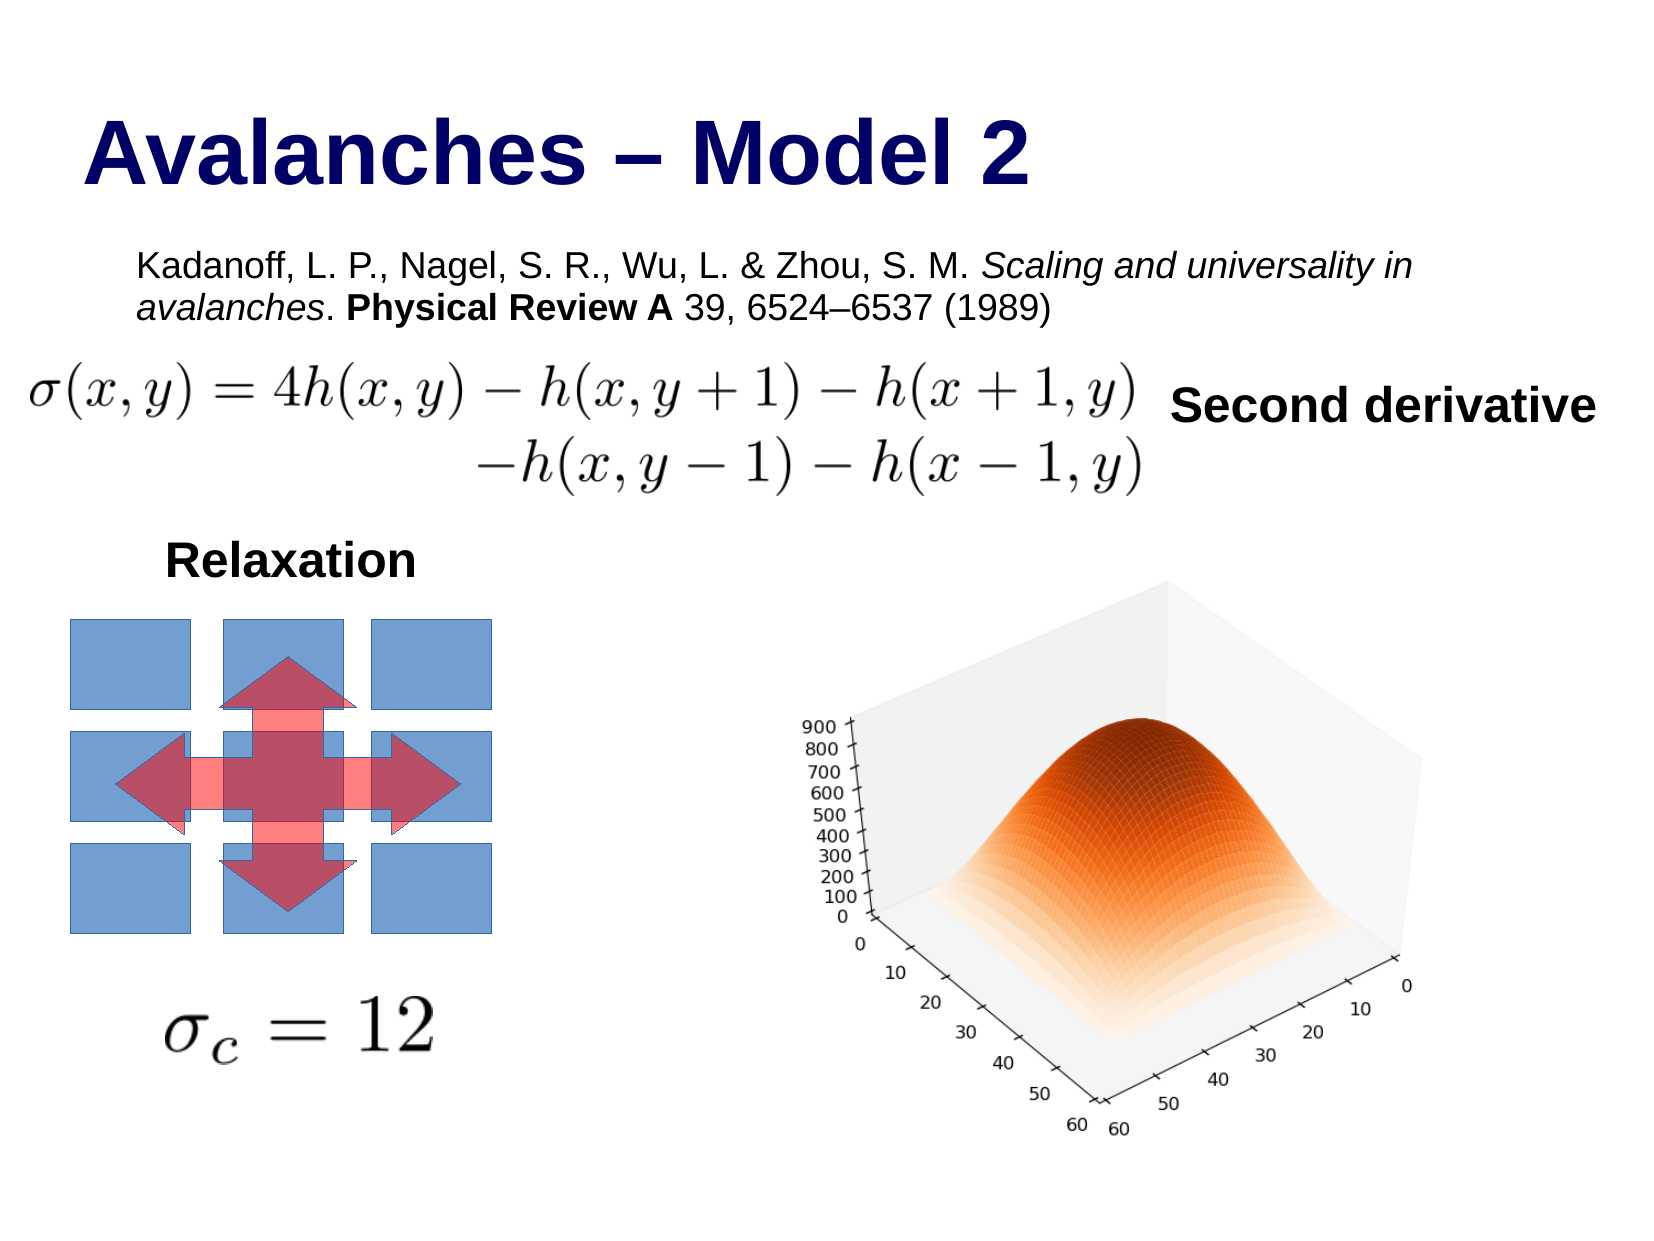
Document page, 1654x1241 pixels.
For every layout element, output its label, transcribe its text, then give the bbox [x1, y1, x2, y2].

picture [478, 436, 1141, 496]
text_box [70, 619, 191, 710]
text_box Second derivative [1155, 369, 1630, 441]
text_box [70, 843, 191, 934]
title Avalanches – Model 2 [82, 49, 1571, 257]
picture [165, 996, 433, 1066]
text_box [70, 619, 492, 934]
picture [666, 511, 1561, 1186]
text_box [371, 843, 492, 934]
picture [30, 362, 1134, 421]
title Kadanoff, L. P., Nagel, S. R., Wu, L. & Zhou, S. M. Scaling and universality in avalanches. Physical Review A 39, 6524–6537 (1989) [30, 182, 1519, 391]
text_box [371, 619, 492, 710]
text_box Relaxation [150, 525, 433, 597]
